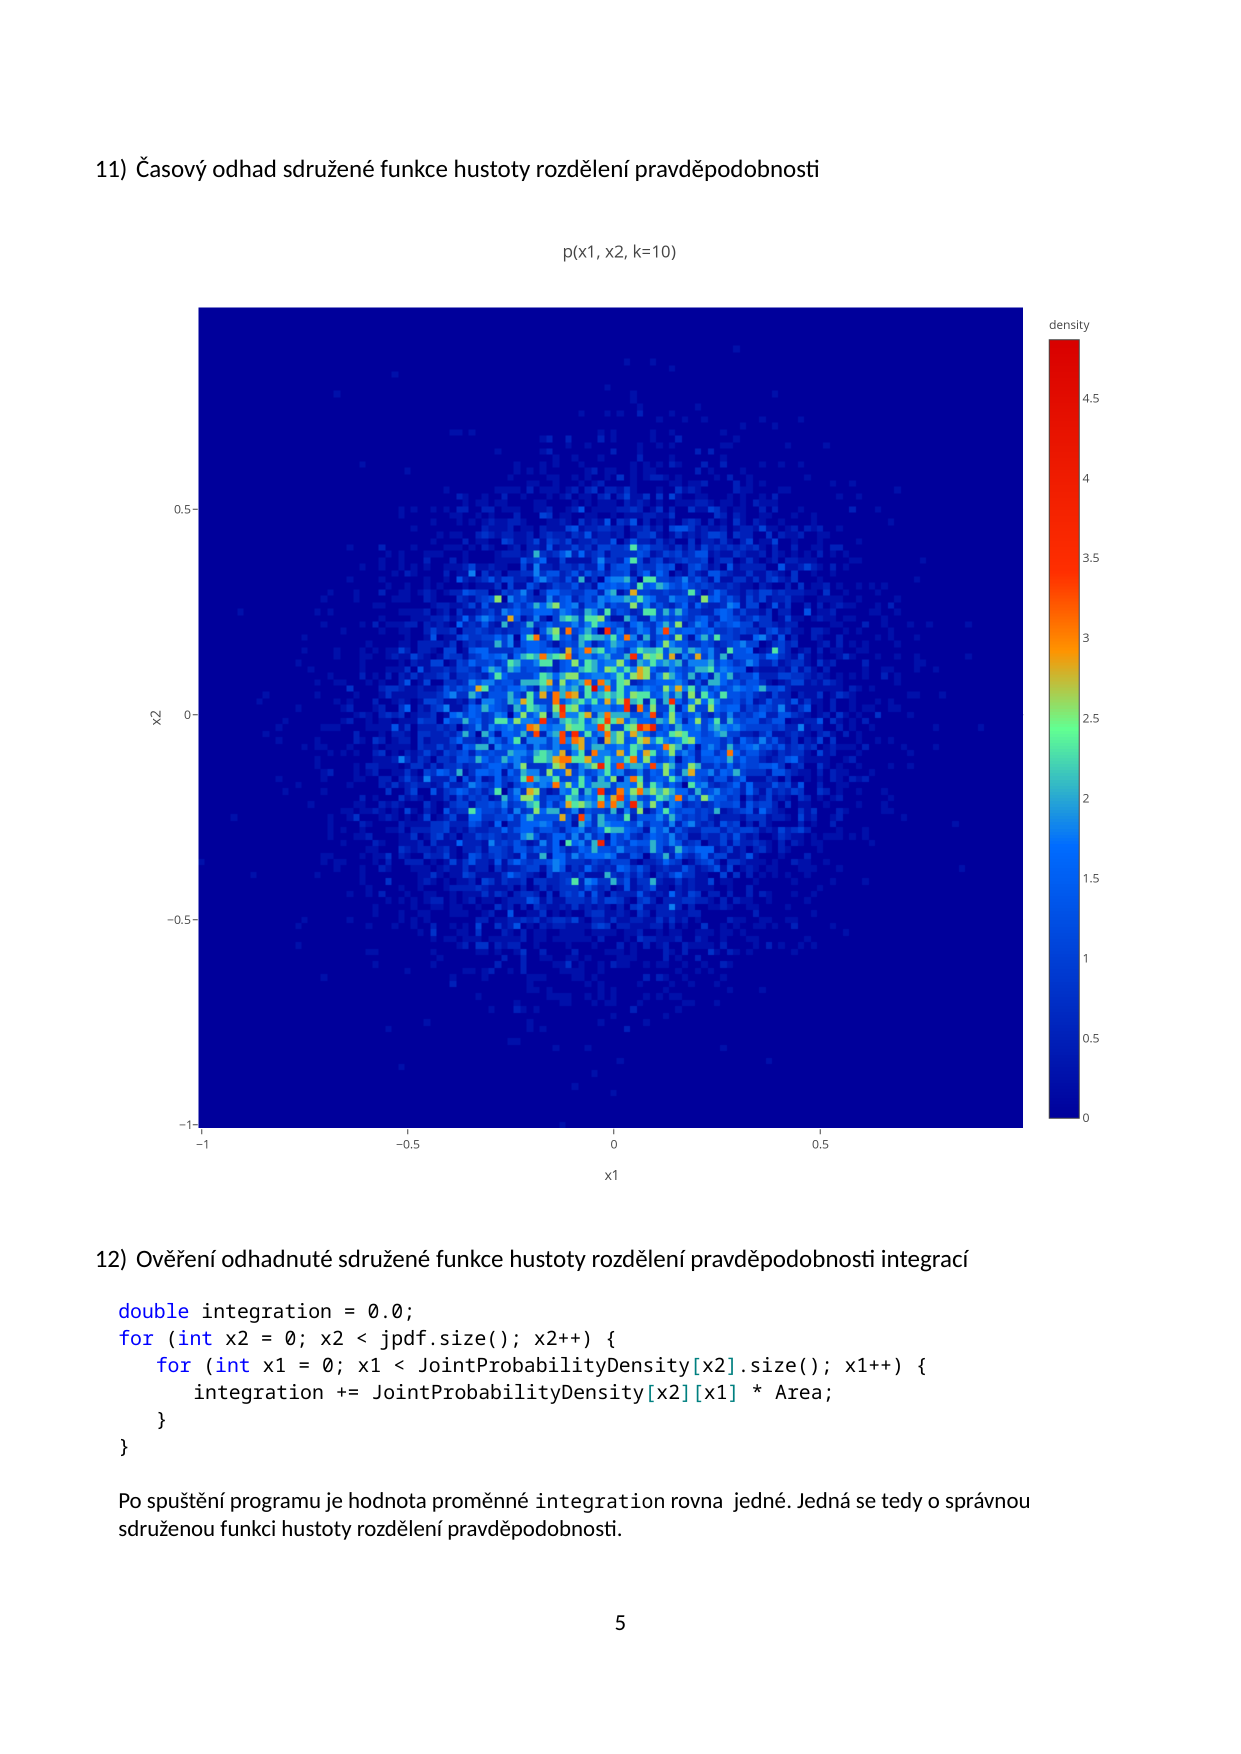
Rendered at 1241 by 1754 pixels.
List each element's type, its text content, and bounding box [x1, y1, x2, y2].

text for (int x2 = 0; x2 < jpdf.size(); x2++) { [118, 1324, 1122, 1351]
text double integration = 0.0; [118, 1297, 1122, 1324]
list Časový odhad sdružené funkce hustoty rozdělení pravděpodobnosti [94, 153, 1122, 184]
picture [118, 207, 1119, 1208]
text } [118, 1432, 1122, 1459]
text } [118, 1405, 1122, 1432]
text Po spuštění programu je hodnota proměnné integration rovna jedné. Jedná se tedy o správnou sdruženou funkci hustoty rozdělení pravděpodobnosti. [118, 1486, 1122, 1542]
text integration += JointProbabilityDensity[x2][x1] * Area; [118, 1378, 1122, 1405]
list Ověření odhadnuté sdružené funkce hustoty rozdělení pravděpodobnosti integrací [94, 1243, 1122, 1274]
text for (int x1 = 0; x1 < JointProbabilityDensity[x2].size(); x1++) { [118, 1351, 1122, 1378]
